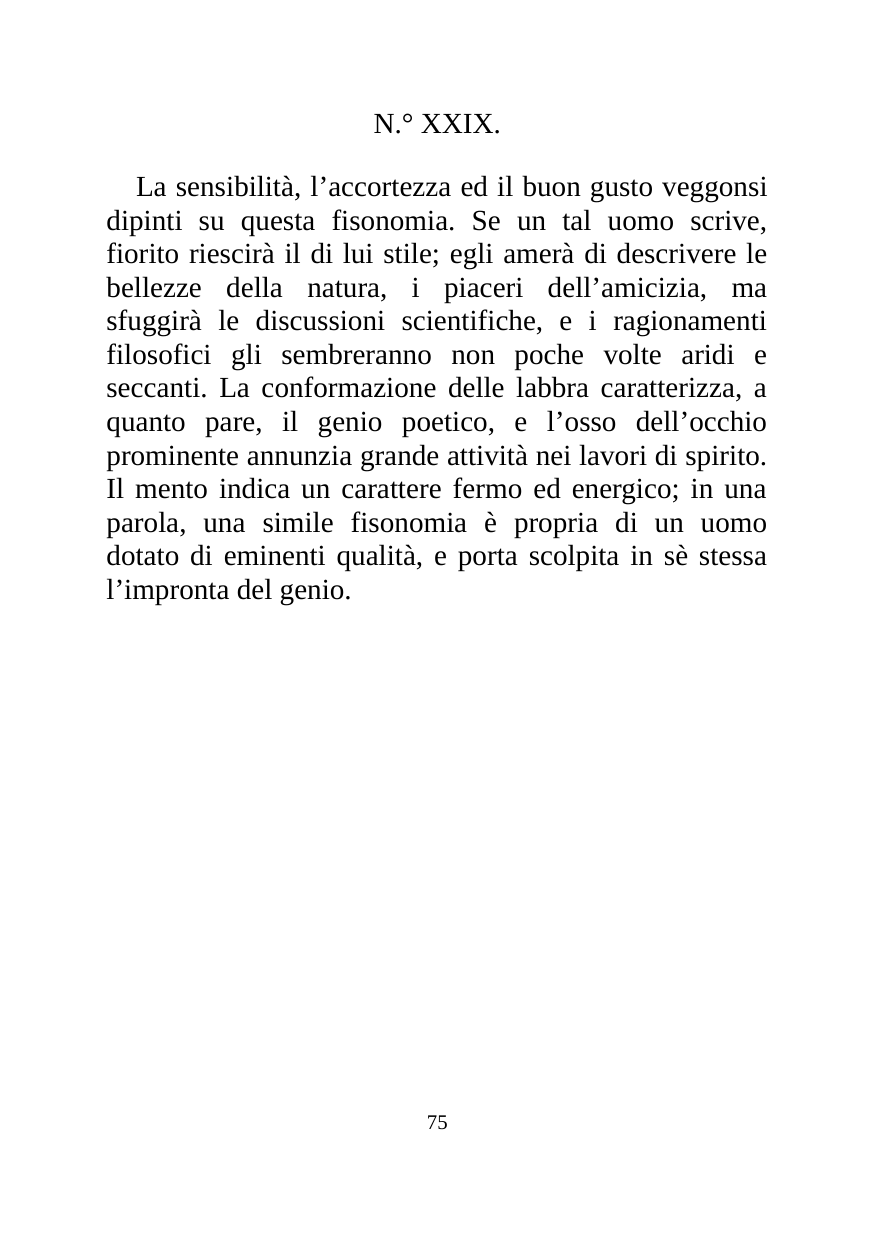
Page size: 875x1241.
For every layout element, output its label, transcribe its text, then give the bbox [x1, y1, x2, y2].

text La sensibilità, l’accortezza ed il buon gusto veggonsi dipinti su questa fisonomia. Se un tal uomo scrive, fiorito riescirà il di lui stile; egli amerà di descrivere le bellezze della natura, i piaceri dell’amicizia, ma sfuggirà le discussioni scientifiche, e i ragionamenti filosofici gli sembreranno non poche volte aridi e seccanti. La conformazione delle labbra caratterizza, a quanto pare, il genio poetico, e l’osso dell’occhio prominente annunzia grande attività nei lavori di spirito. Il mento indica un carattere fermo ed energico; in una parola, una simile fisonomia è propria di un uomo dotato di eminenti qualità, e porta scolpita in sè stessa l’impronta del genio. [106, 169, 768, 605]
text N.° XXIX. [106, 106, 768, 140]
